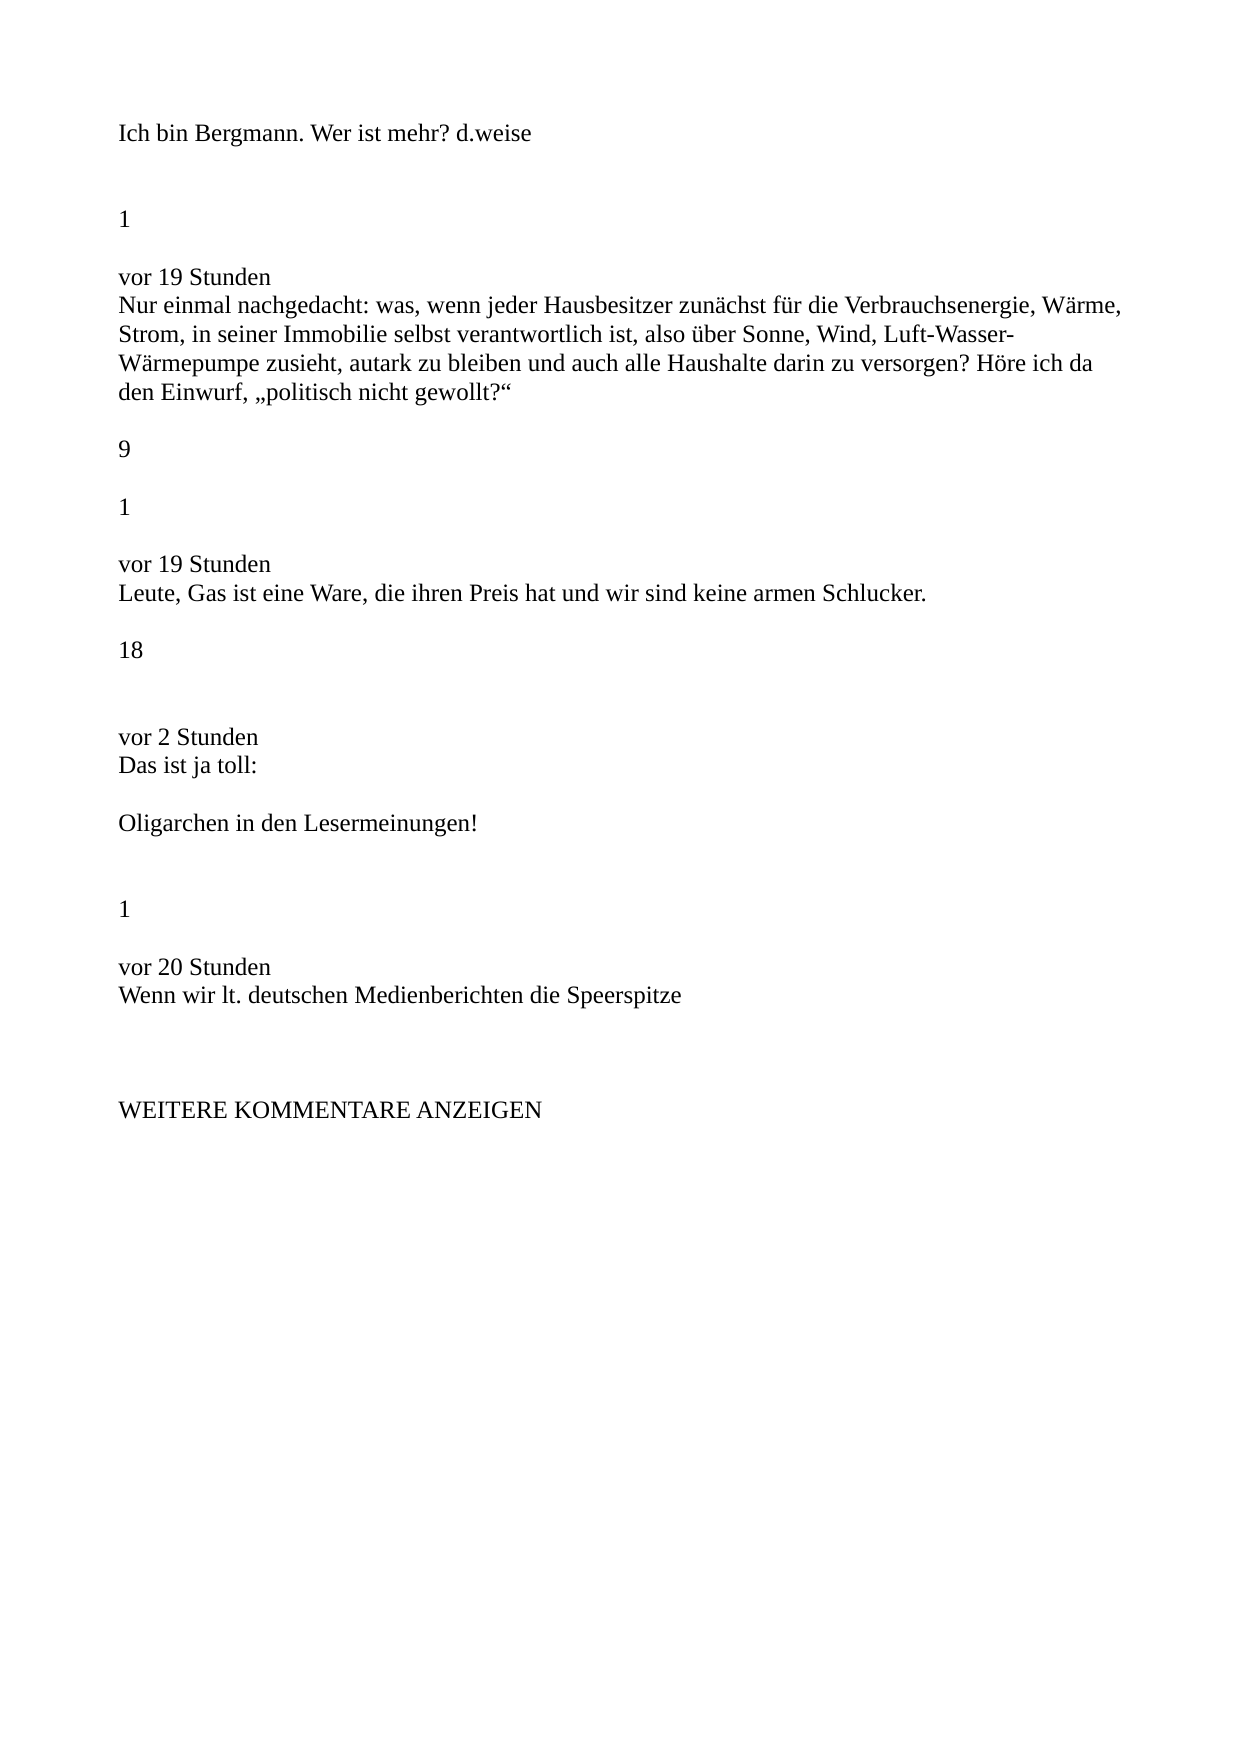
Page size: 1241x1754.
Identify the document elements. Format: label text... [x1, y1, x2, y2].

text 1 [118, 492, 1122, 521]
text WEITERE KOMMENTARE ANZEIGEN [118, 1096, 1122, 1124]
text Oligarchen in den Lesermeinungen! [118, 808, 1122, 837]
text Ich bin Bergmann. Wer ist mehr? d.weise [118, 118, 1122, 147]
text vor 19 Stunden [118, 262, 1122, 291]
text 1 [118, 894, 1122, 923]
text vor 2 Stunden [118, 722, 1122, 751]
text Das ist ja toll: [118, 751, 1122, 779]
text Wenn wir lt. deutschen Medienberichten die Speerspitze [118, 981, 1122, 1009]
text 18 [118, 636, 1122, 664]
text 9 [118, 434, 1122, 463]
text Nur einmal nachgedacht: was, wenn jeder Hausbesitzer zunächst für die Verbrauchsenergie, Wärme, Strom, in seiner Immobilie selbst verantwortlich ist, also über Sonne, Wind, Luft-Wasser-Wärmepumpe zusieht, autark zu bleiben und auch alle Haushalte darin zu versorgen? Höre ich da den Einwurf, „politisch nicht gewollt?“ [118, 291, 1122, 406]
text vor 20 Stunden [118, 952, 1122, 981]
text Leute, Gas ist eine Ware, die ihren Preis hat und wir sind keine armen Schlucker. [118, 578, 1122, 607]
text vor 19 Stunden [118, 549, 1122, 578]
text 1 [118, 204, 1122, 233]
